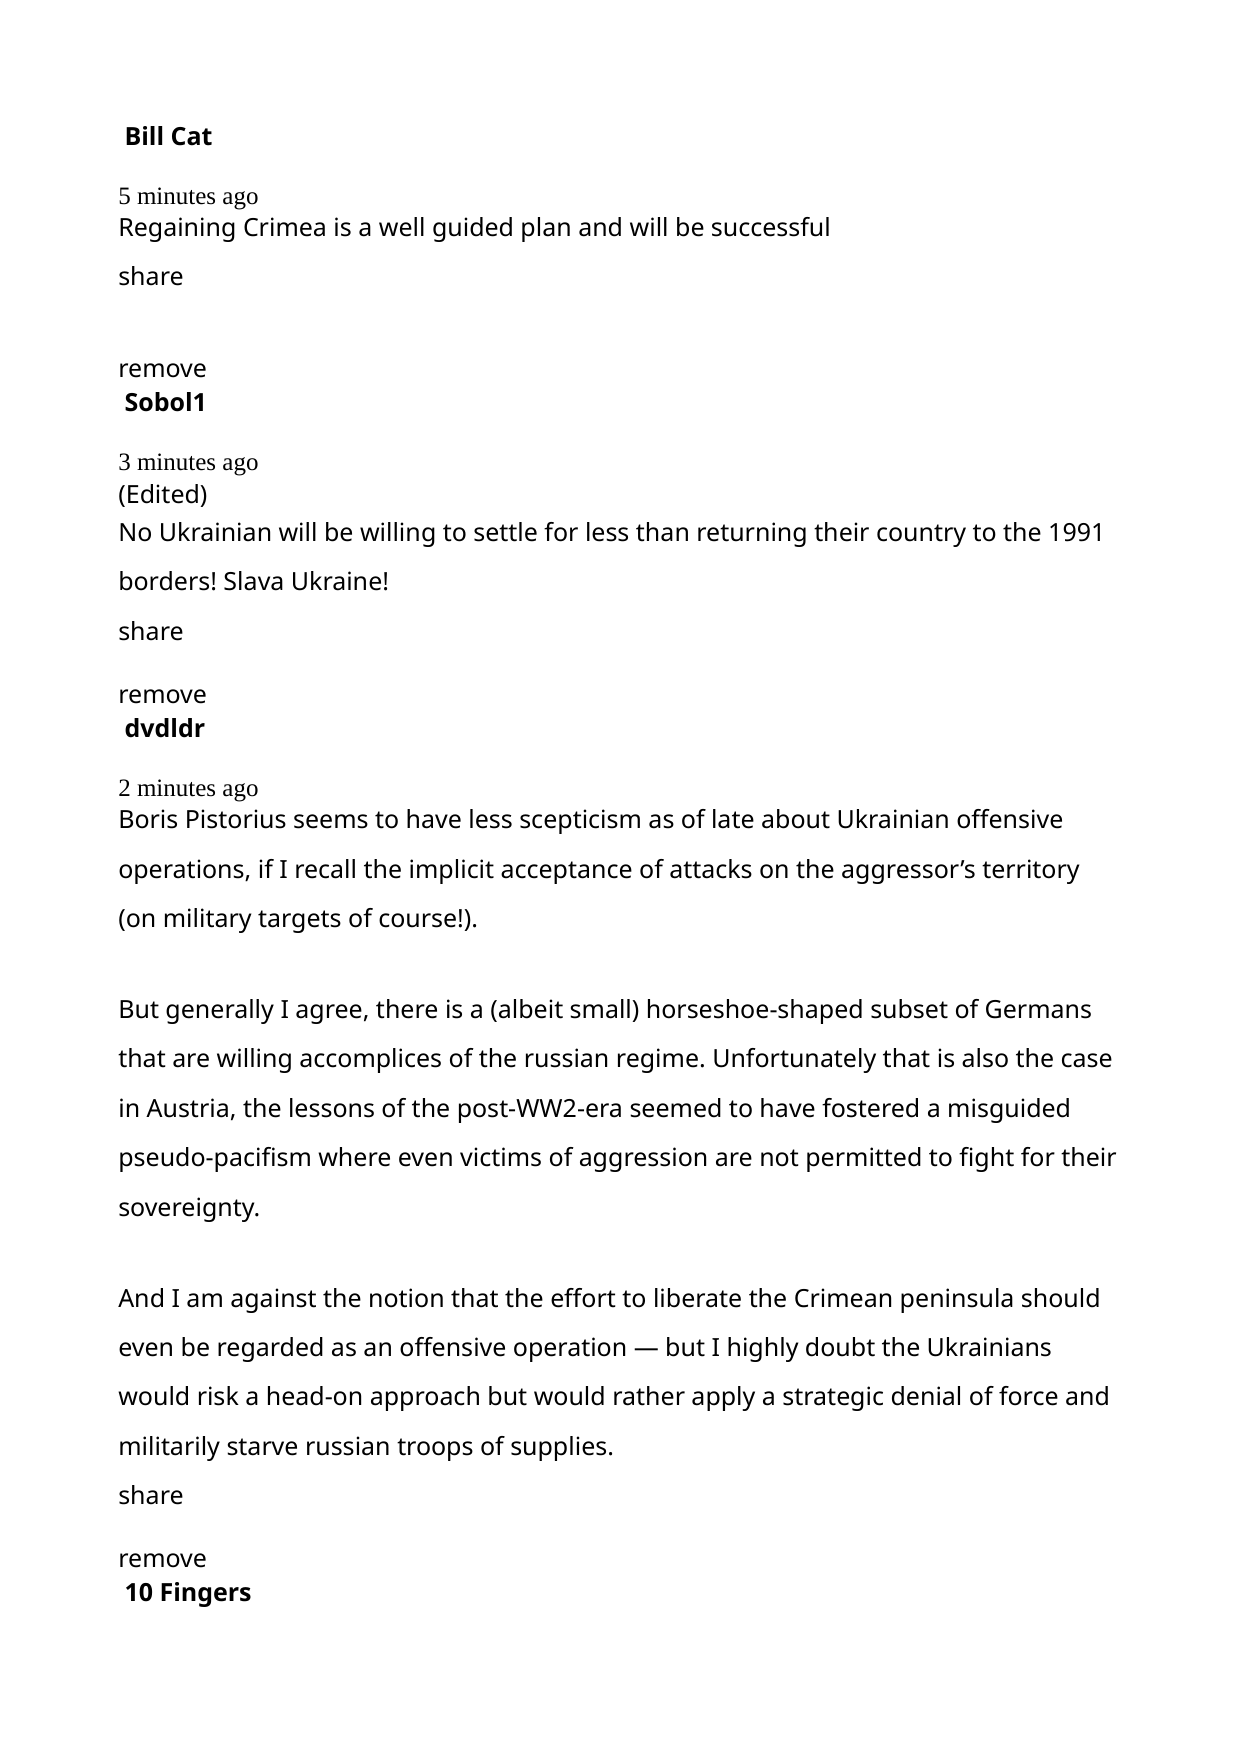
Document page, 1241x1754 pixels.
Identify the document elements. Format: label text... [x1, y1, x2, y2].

text Bill Cat [124, 118, 1122, 152]
text Regaining Crimea is a well guided plan and will be successful [118, 210, 1122, 244]
text remove [118, 676, 1122, 710]
text remove [118, 1541, 1122, 1574]
text share [118, 259, 1122, 293]
text 10 Fingers [124, 1574, 1122, 1609]
text But generally I agree, there is a (albeit small) horseshoe-shaped subset of Germans that are willing accomplices of the russian regime. Unfortunately that is also the case in Austria, the lessons of the post-WW2-era seemed to have fostered a misguided pseudo-pacifism where even victims of aggression are not permitted to fight for their sovereignty. [118, 992, 1122, 1223]
text share [118, 613, 1122, 647]
text share [118, 1478, 1122, 1512]
text 2 minutes ago [118, 773, 1122, 802]
text Boris Pistorius seems to have less scepticism as of late about Ukrainian offensive operations, if I recall the implicit acceptance of attacks on the aggressor’s territory (on military targets of course!). [118, 802, 1122, 935]
text And I am against the notion that the effort to liberate the Crimean peninsula should even be regarded as an offensive operation — but I highly doubt the Ukrainians would risk a head-on approach but would rather apply a strategic denial of force and militarily starve russian troops of supplies. [118, 1280, 1122, 1462]
text dvdldr [124, 710, 1122, 744]
text No Ukrainian will be willing to settle for less than returning their country to the 1991 borders! Slava Ukraine! [118, 515, 1122, 598]
text 3 minutes ago [118, 447, 1122, 476]
text remove [118, 351, 1122, 385]
text (Edited) [118, 476, 1122, 510]
text Sobol1 [124, 385, 1122, 419]
text 5 minutes ago [118, 181, 1122, 210]
